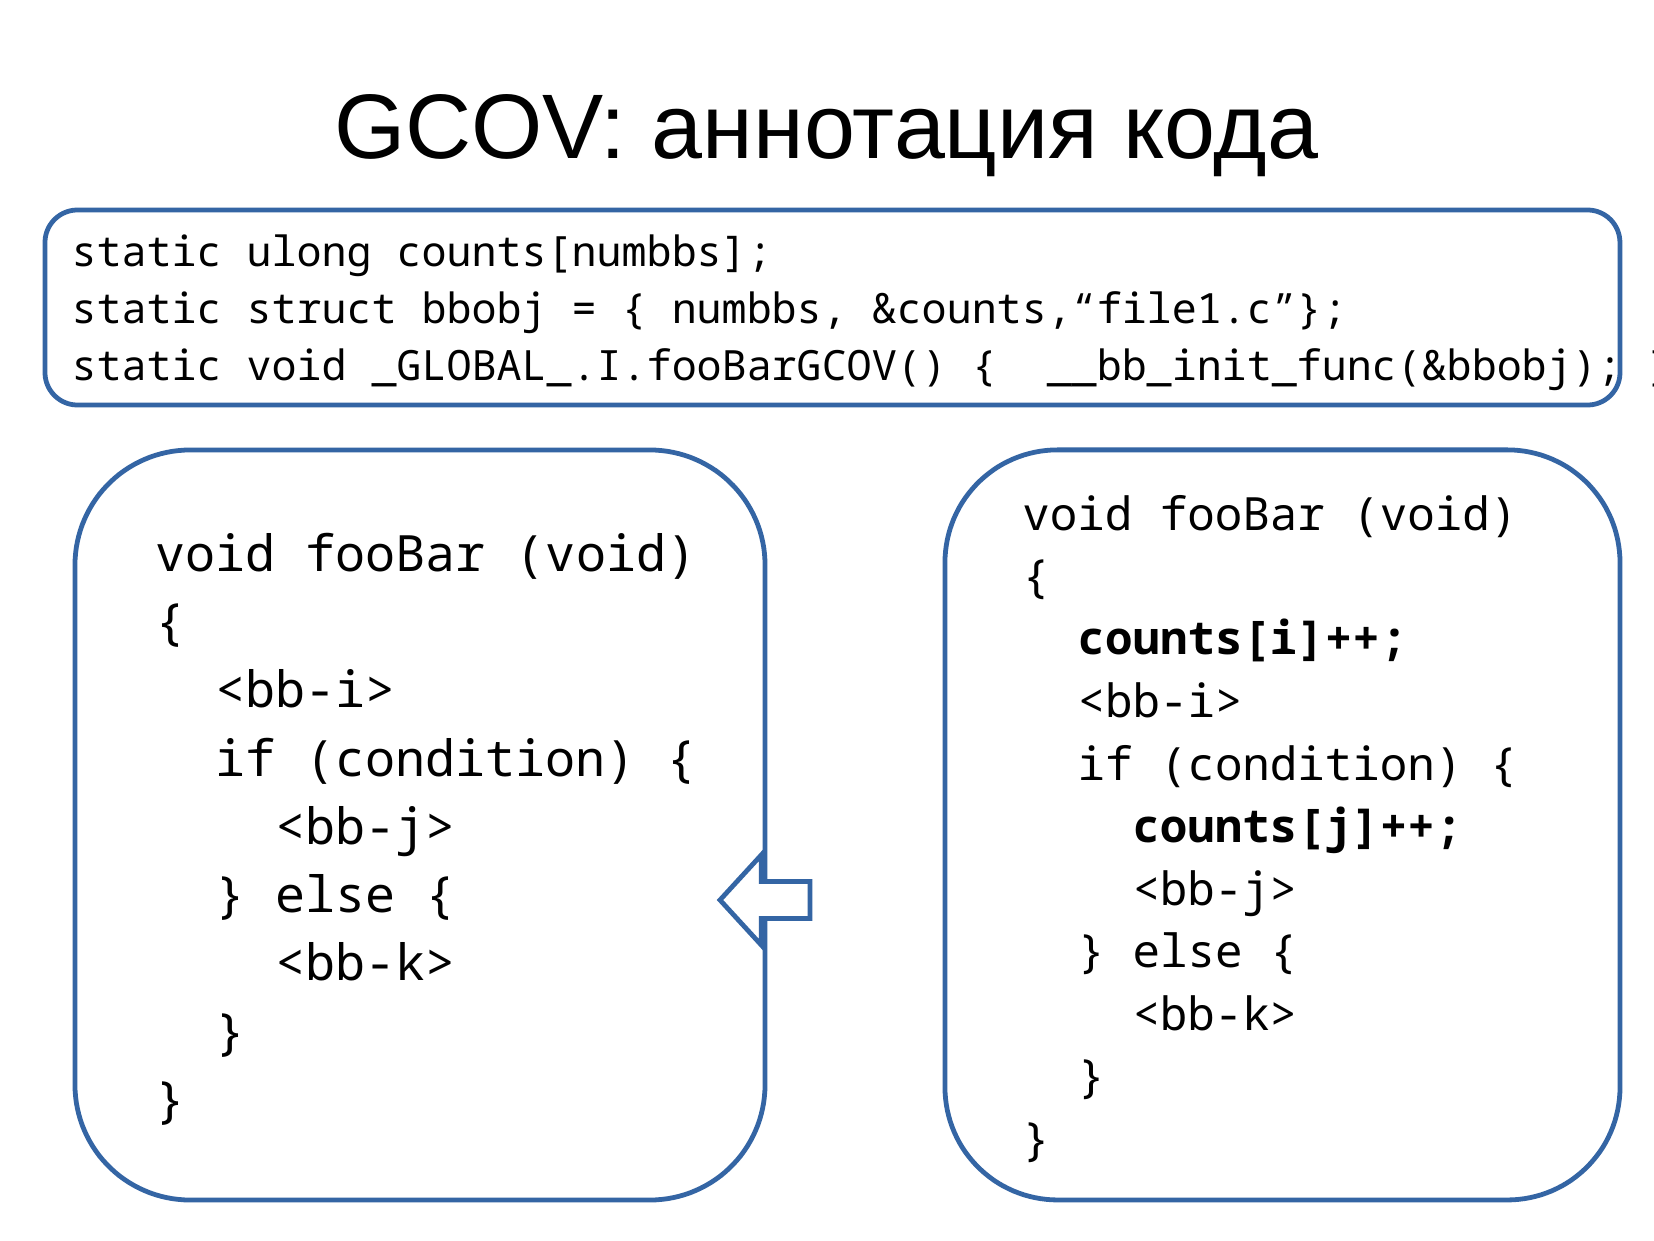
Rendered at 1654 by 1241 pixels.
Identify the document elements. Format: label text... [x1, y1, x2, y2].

text_box [720, 855, 811, 946]
text_box void fooBar (void) { counts[i]++; <bb-i> if (condition) { counts[j]++; <bb-j> } else { <bb-k> } } [945, 449, 1621, 1201]
text_box static ulong counts[numbbs]; static struct bbobj = { numbbs, &counts,“file1.c”}; static void _GLOBAL_.I.fooBarGCOV() { __bb_init_func(&bbobj); } [45, 210, 1621, 406]
text_box void fooBar (void) { <bb-i> if (condition) { <bb-j> } else { <bb-k> } } [75, 450, 766, 1201]
title GCOV: аннотация кода [82, 17, 1571, 210]
